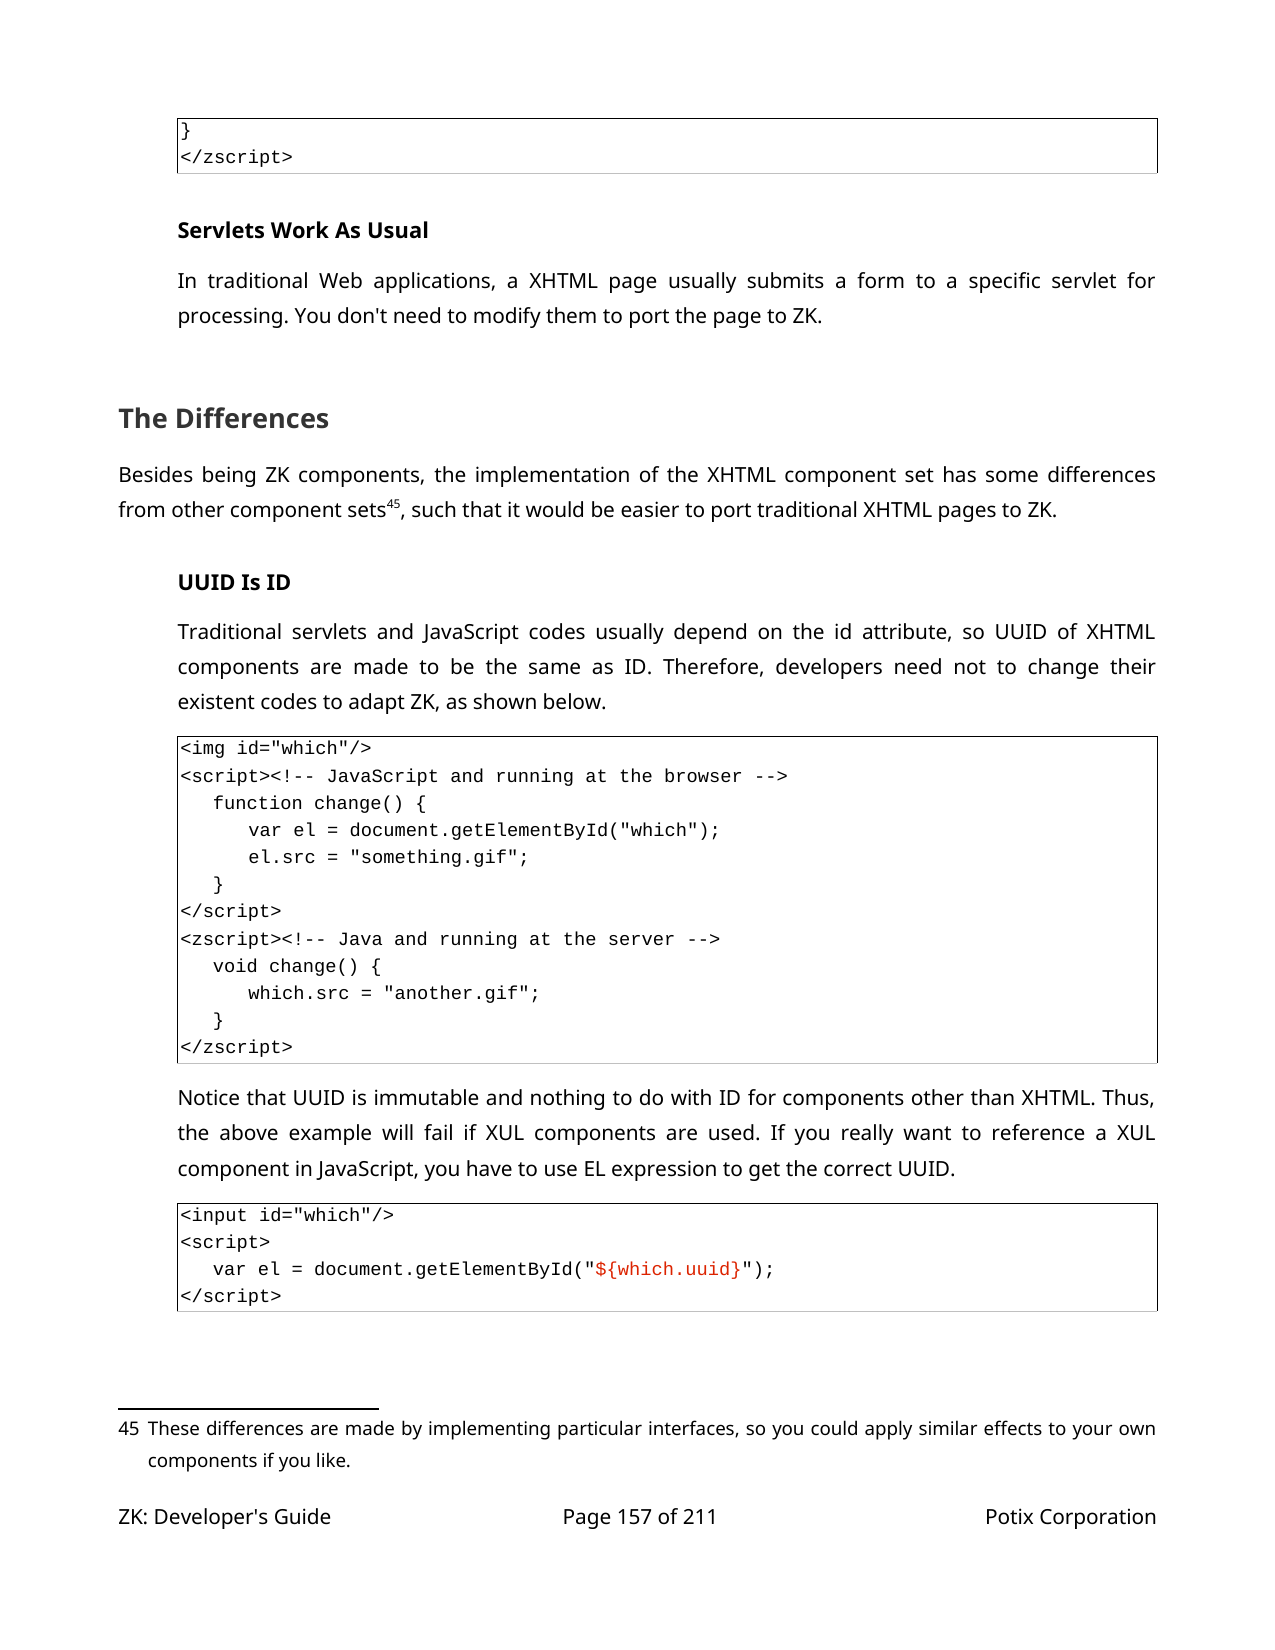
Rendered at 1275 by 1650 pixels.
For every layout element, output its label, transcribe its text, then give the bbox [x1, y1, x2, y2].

text Besides being ZK components, the implementation of the XHTML component set has some differences from other component sets, such that it would be easier to port traditional XHTML pages to ZK. [118, 460, 1157, 524]
text <img id="which"/> [178, 737, 1157, 761]
text } [178, 1008, 1157, 1032]
text <script> [178, 1230, 1157, 1254]
text } [178, 872, 1157, 896]
text el.src = "something.gif"; [178, 845, 1157, 869]
text Notice that UUID is immutable and nothing to do with ID for components other than XHTML. Thus, the above example will fail if XUL components are used. If you really want to reference a XUL component in JavaScript, you have to use EL expression to get the correct UUID. [177, 1083, 1157, 1182]
subtitle The Differences [118, 400, 1157, 437]
text var el = document.getElementById("which"); [178, 818, 1157, 842]
text </script> [178, 1284, 1157, 1311]
subtitle UUID Is ID [177, 566, 1157, 596]
text These differences are made by implementing particular interfaces, so you could apply similar effects to your own components if you like. [118, 1416, 1157, 1473]
text var el = document.getElementById("${which.uuid}"); [178, 1257, 1157, 1281]
text Traditional servlets and JavaScript codes usually depend on the id attribute, so UUID of XHTML components are made to be the same as ID. Therefore, developers need not to change their existent codes to adapt ZK, as shown below. [177, 617, 1157, 716]
text </zscript> [178, 145, 1157, 173]
text In traditional Web applications, a XHTML page usually submits a form to a specific servlet for processing. You don't need to modify them to port the page to ZK. [177, 266, 1157, 329]
text which.src = "another.gif"; [178, 981, 1157, 1005]
text </script> [178, 899, 1157, 924]
text function change() { [178, 791, 1157, 815]
text <input id="which"/> [178, 1204, 1157, 1227]
text </zscript> [178, 1035, 1157, 1063]
text } [178, 119, 1157, 142]
subtitle Servlets Work As Usual [177, 215, 1157, 245]
text <script><!-- JavaScript and running at the browser --> [178, 763, 1157, 788]
text void change() { [178, 954, 1157, 978]
text <zscript><!-- Java and running at the server --> [178, 927, 1157, 951]
